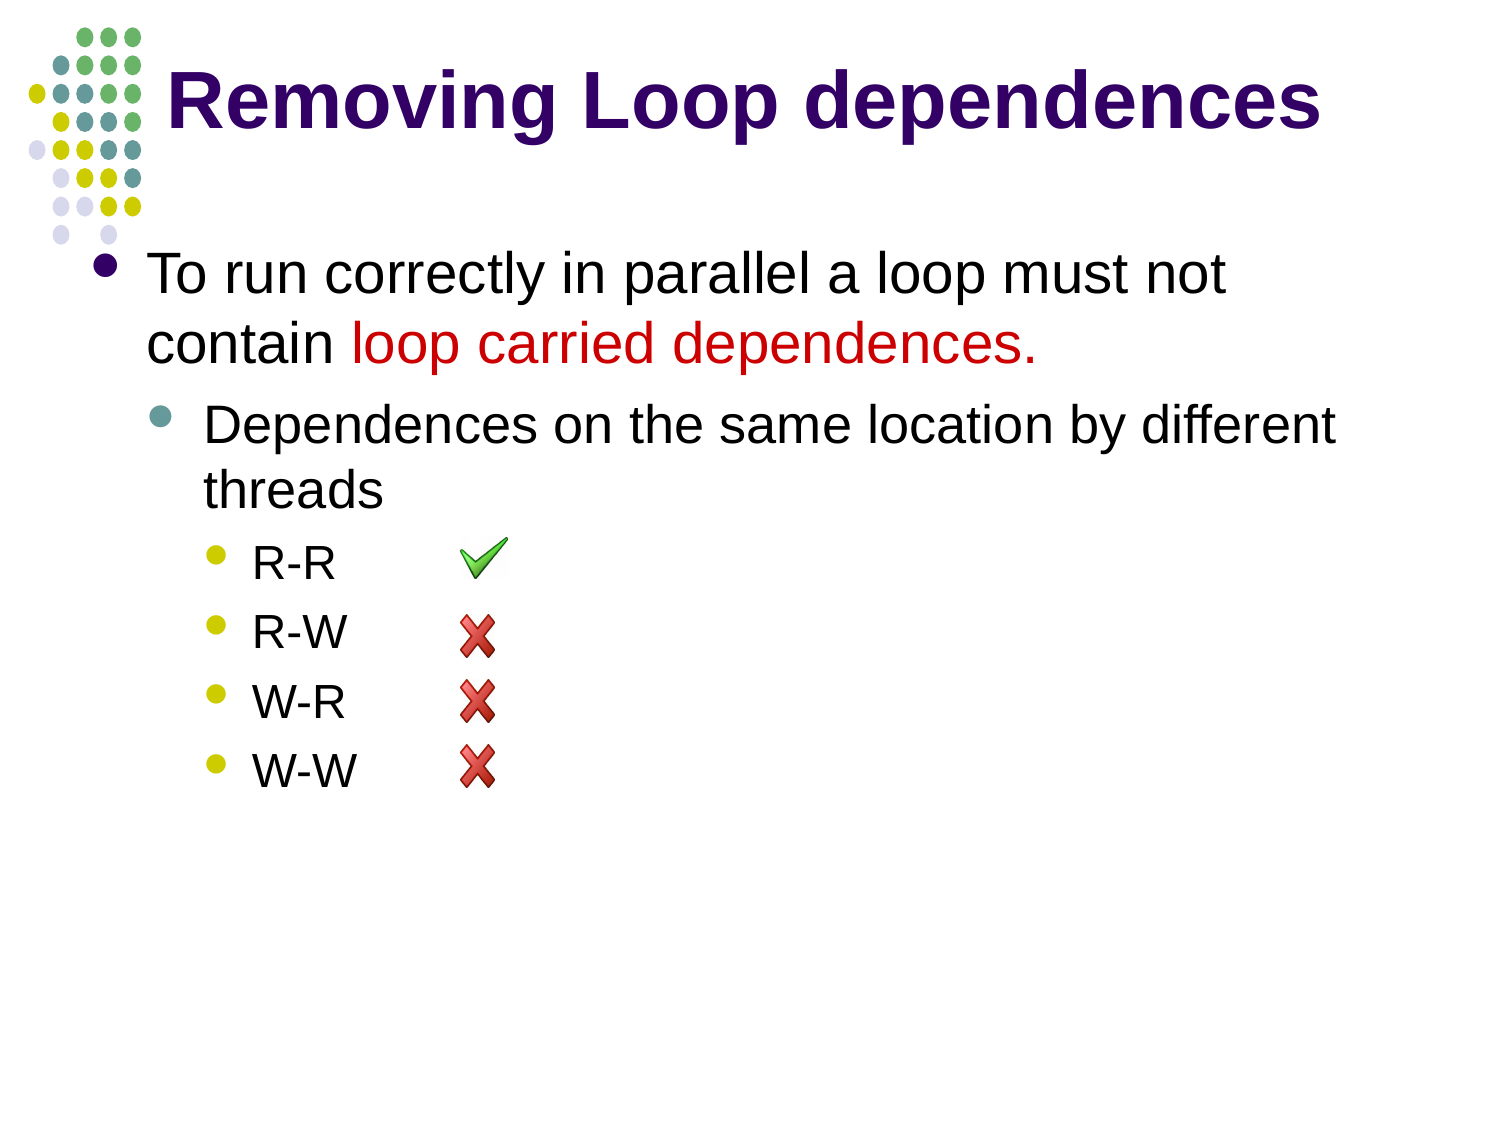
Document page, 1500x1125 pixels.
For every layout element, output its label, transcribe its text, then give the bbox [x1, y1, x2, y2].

picture [460, 744, 495, 788]
picture [460, 679, 495, 723]
list To run correctly in parallel a loop must not contain loop carried dependences. Dependences on the same location by different threads R-R R-W W-R W-W [75, 228, 1426, 1006]
picture [460, 614, 495, 658]
picture [460, 537, 508, 579]
title Removing Loop dependences [151, 40, 1390, 176]
